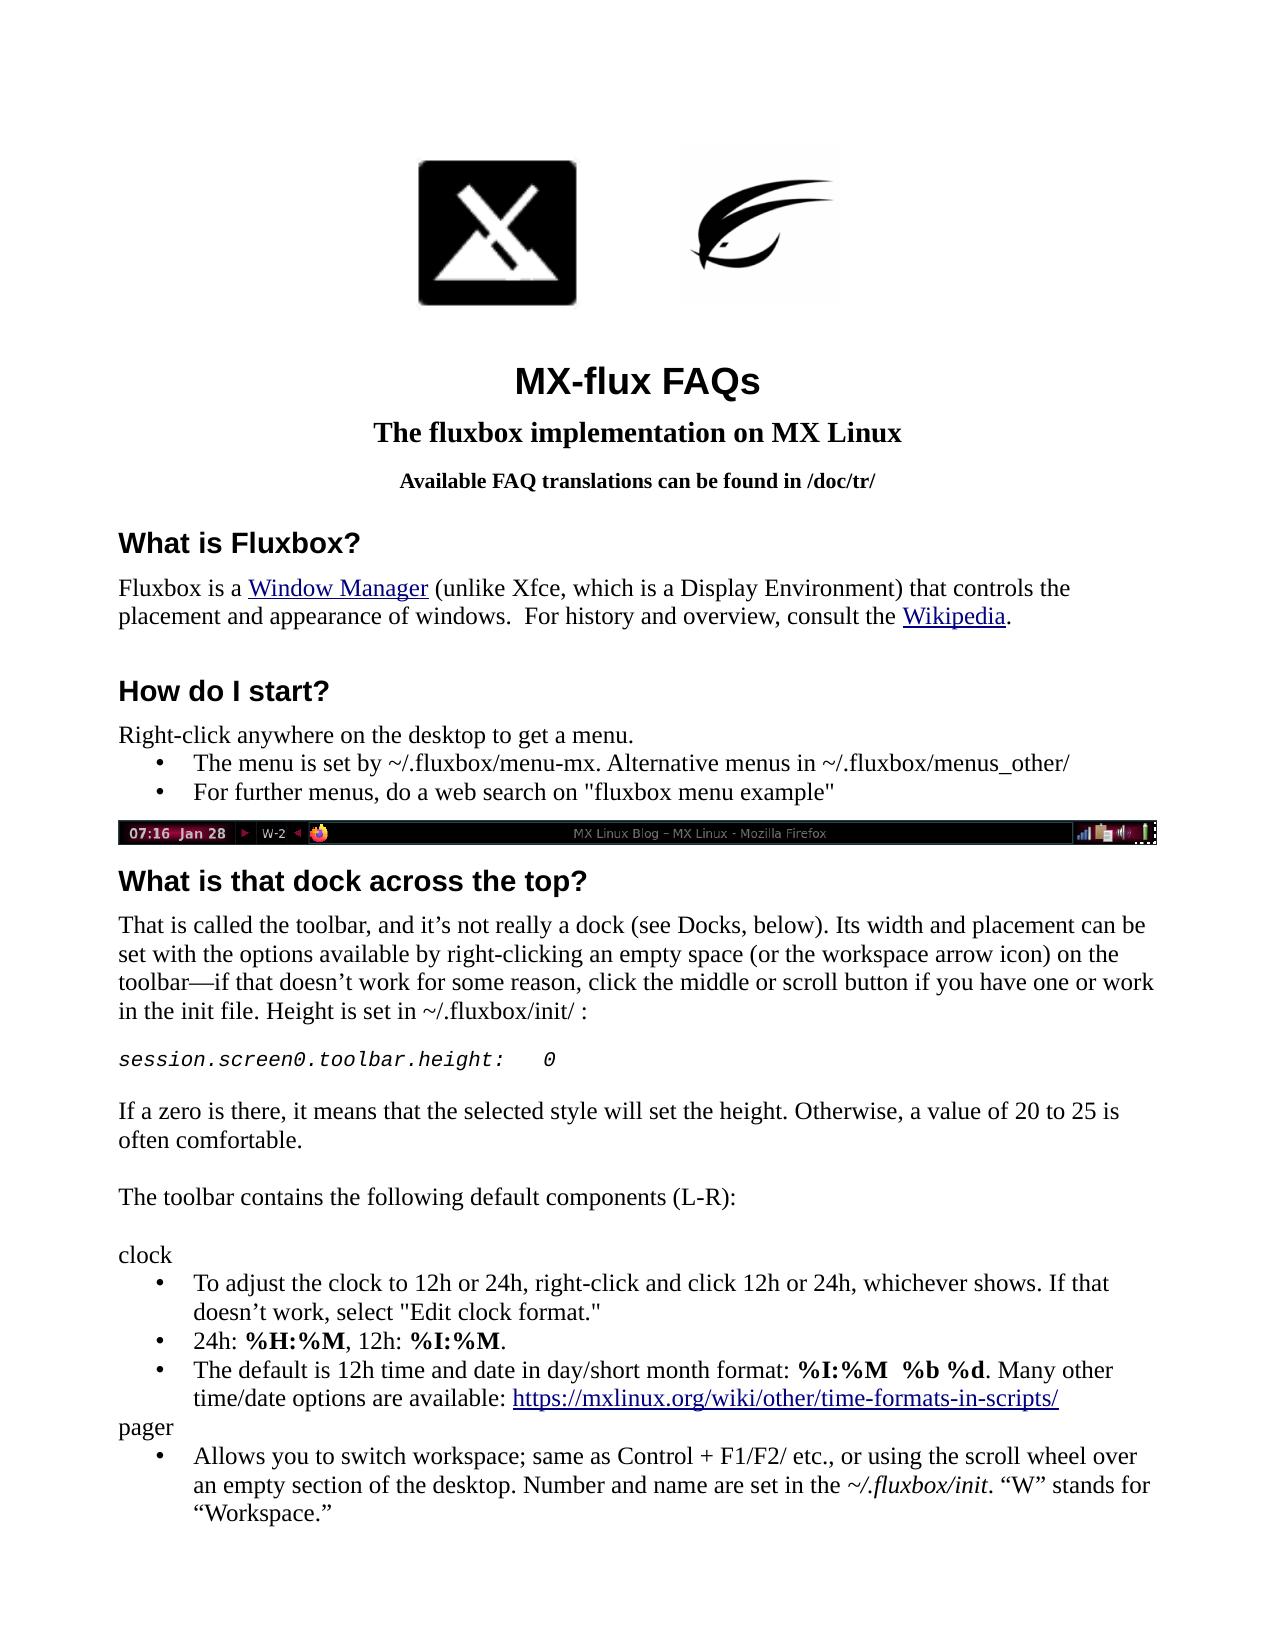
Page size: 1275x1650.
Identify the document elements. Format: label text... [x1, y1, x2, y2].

text That is called the toolbar, and it’s not really a dock (see Docks, below). Its width and placement can be set with the options available by right-clicking an empty space (or the workspace arrow icon) on the toolbar—if that doesn’t work for some reason, click the middle or scroll button if you have one or work in the init file. Height is set in ~/.fluxbox/init/ : [118, 910, 1157, 1025]
list The menu is set by ~/.fluxbox/menu-mx. Alternative menus in ~/.fluxbox/menus_other/ [156, 748, 1157, 777]
list 24h: %H:%M, 12h: %I:%M. [156, 1326, 1157, 1355]
subtitle What is that dock across the top? [118, 845, 1157, 897]
text If a zero is there, it means that the selected style will set the height. Otherwise, a value of 20 to 25 is often comfortable. [118, 1096, 1157, 1153]
list For further menus, do a web search on "fluxbox menu example" [156, 777, 1157, 806]
text clock [118, 1240, 1157, 1268]
text pager [118, 1412, 1157, 1441]
subtitle What is Fluxbox? [118, 526, 1157, 560]
subtitle How do I start? [118, 673, 1157, 707]
text The fluxbox implementation on MX Linux [118, 415, 1157, 449]
text Fluxbox is a Window Manager (unlike Xfce, which is a Display Environment) that controls the placement and appearance of windows. For history and overview, consult the Wikipedia. [118, 573, 1157, 630]
list The default is 12h time and date in day/short month format: %I:%M %b %d. Many other time/date options are available: https://mxlinux.org/wiki/other/time-formats-in-scripts/ [156, 1355, 1157, 1412]
picture [415, 157, 581, 310]
list Allows you to switch workspace; same as Control + F1/F2/ etc., or using the scroll wheel over an empty section of the desktop. Number and name are set in the ~/.fluxbox/init. “W” stands for “Workspace.” [156, 1441, 1157, 1527]
picture [681, 145, 842, 305]
text session.screen0.toolbar.height: 0 [118, 1049, 1157, 1072]
picture [118, 820, 1157, 845]
text Right-click anywhere on the desktop to get a menu. [118, 720, 1157, 748]
list To adjust the clock to 12h or 24h, right-click and click 12h or 24h, whichever shows. If that doesn’t work, select "Edit clock format." [156, 1268, 1157, 1326]
subtitle MX-flux FAQs [118, 359, 1157, 403]
text The toolbar contains the following default components (L-R): [118, 1182, 1157, 1211]
text Available FAQ translations can be found in /doc/tr/ [118, 468, 1157, 493]
